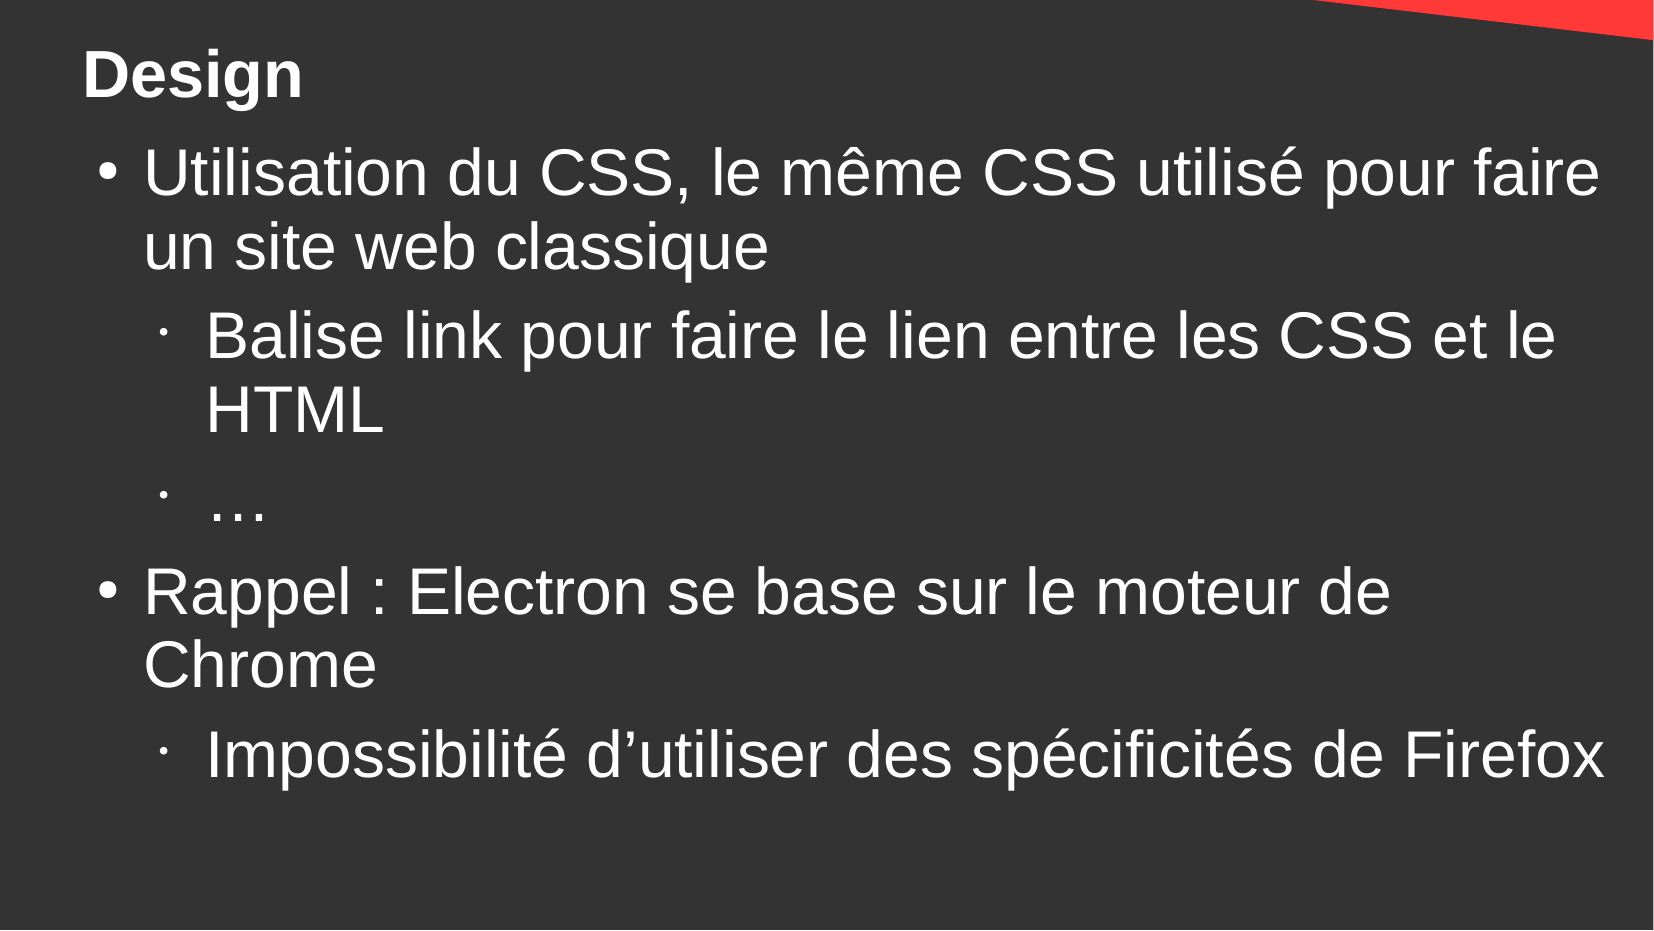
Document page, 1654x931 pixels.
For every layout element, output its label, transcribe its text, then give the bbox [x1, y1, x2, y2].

list Utilisation du CSS, le même CSS utilisé pour faire un site web classique Balise link pour faire le lien entre les CSS et le HTML … Rappel : Electron se base sur le moteur de Chrome Impossibilité d’utiliser des spécificités de Firefox [80, 135, 1619, 857]
title Design [82, 37, 1571, 112]
text_box [1312, 0, 1654, 41]
